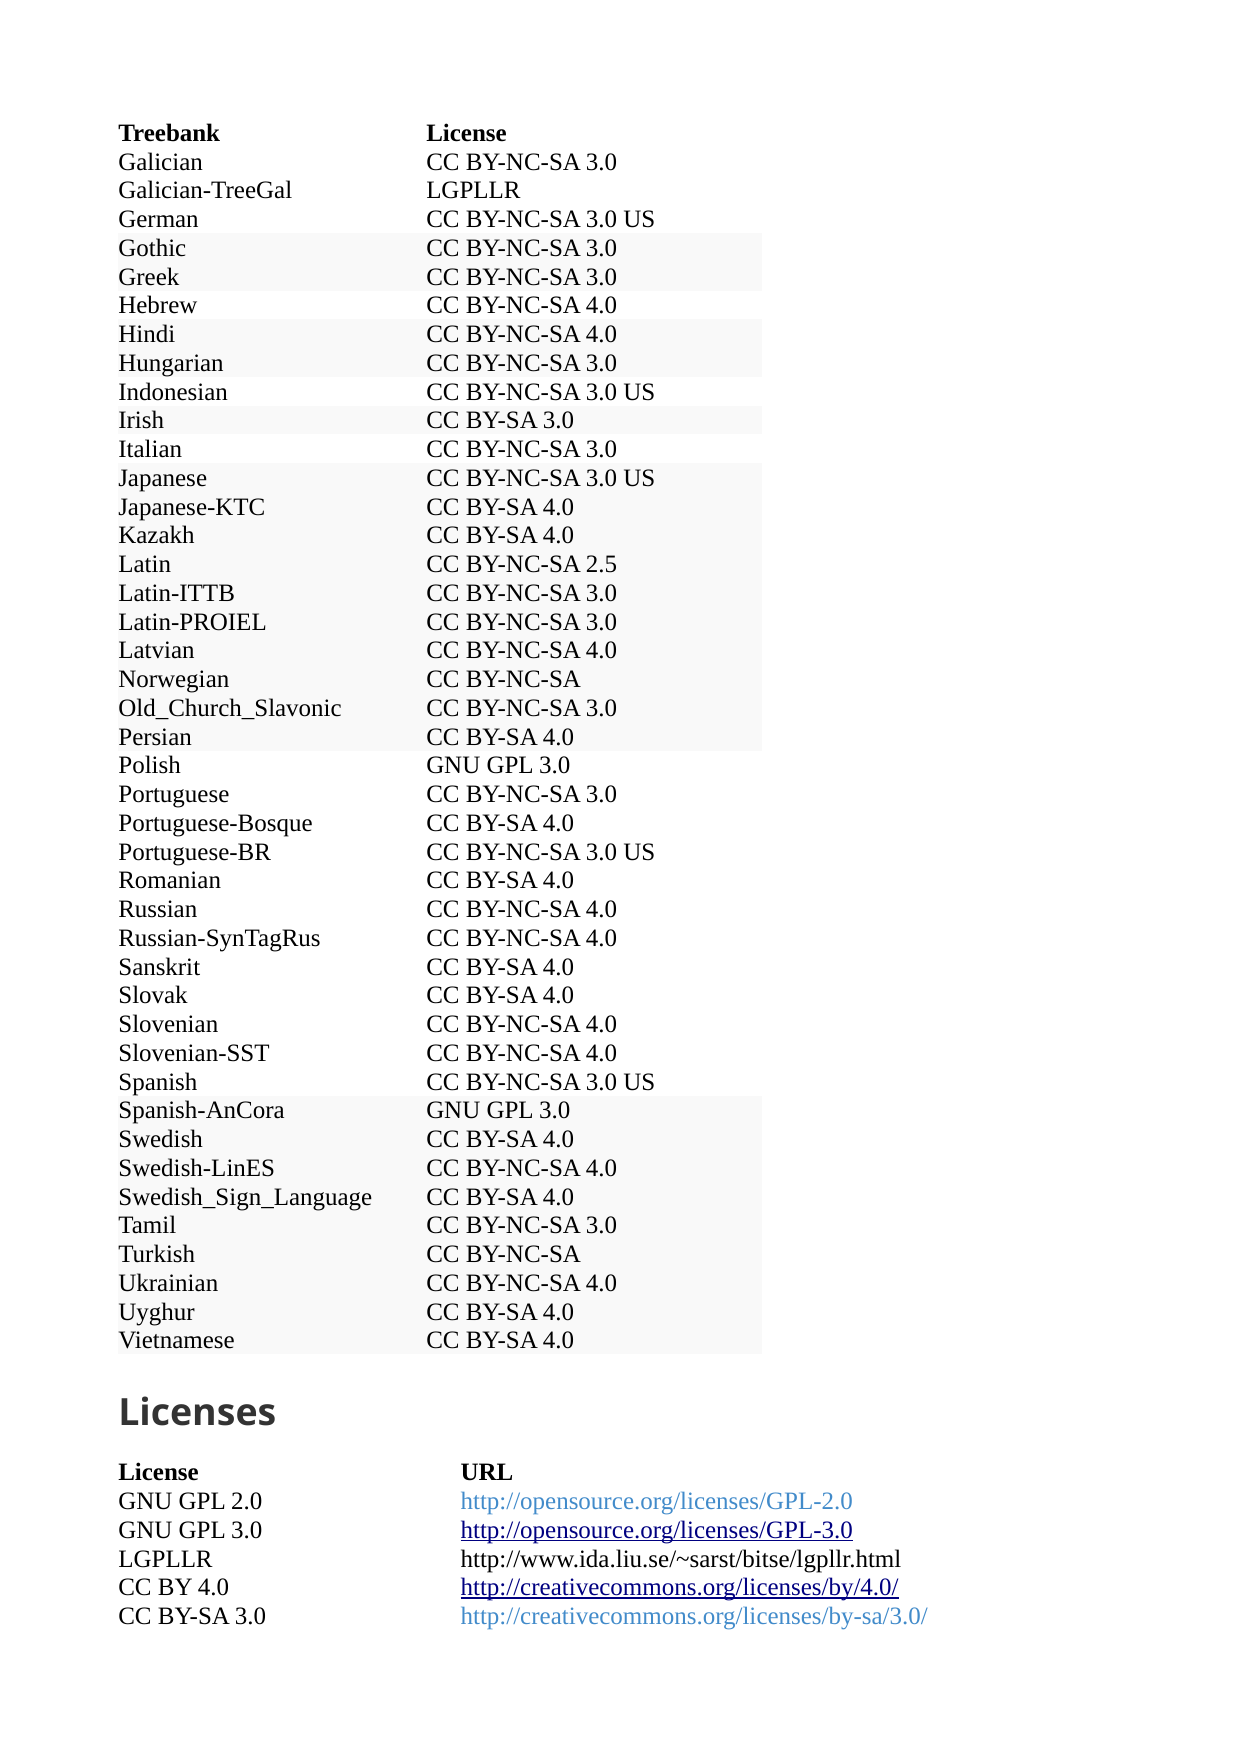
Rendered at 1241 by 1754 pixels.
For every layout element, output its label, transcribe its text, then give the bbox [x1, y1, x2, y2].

table_cell CC BY-SA 3.0 [118, 1601, 460, 1630]
table_cell Italian [118, 434, 426, 463]
table_cell Portuguese [118, 779, 426, 808]
table_cell Spanish [118, 1067, 426, 1096]
table_cell http://www.ida.liu.se/~sarst/bitse/lgpllr.html [460, 1544, 1051, 1572]
table_cell Uyghur [118, 1297, 426, 1326]
table_cell CC BY-NC-SA 3.0 [426, 607, 762, 636]
table_cell LGPLLR [426, 176, 762, 204]
table_cell CC BY-NC-SA 4.0 [426, 319, 762, 348]
table_cell Ukrainian [118, 1268, 426, 1297]
table_cell Polish [118, 751, 426, 779]
table_cell CC BY-SA 3.0 [426, 406, 762, 434]
table_cell CC BY-NC-SA 3.0 [426, 779, 762, 808]
table_cell Romanian [118, 866, 426, 894]
table_cell CC BY-NC-SA 3.0 US [426, 837, 762, 866]
table_header License [426, 118, 762, 147]
subtitle Licenses [118, 1386, 1122, 1437]
table_cell Portuguese-BR [118, 837, 426, 866]
table_cell CC BY-NC-SA 3.0 [426, 434, 762, 463]
table_header Treebank [118, 118, 426, 147]
table_cell Latvian [118, 636, 426, 664]
table_cell CC BY-NC-SA 4.0 [426, 1009, 762, 1038]
table_cell CC BY-SA 4.0 [426, 722, 762, 751]
table_cell Swedish-LinES [118, 1153, 426, 1182]
table_cell Vietnamese [118, 1326, 426, 1354]
table_cell http://creativecommons.org/licenses/by/4.0/ [460, 1573, 1051, 1601]
table_cell Sanskrit [118, 952, 426, 981]
table_cell Hindi [118, 319, 426, 348]
table_cell CC BY-NC-SA 2.5 [426, 549, 762, 578]
table_cell Old_Church_Slavonic [118, 693, 426, 722]
table_cell GNU GPL 3.0 [426, 1096, 762, 1124]
table_cell CC BY-NC-SA 4.0 [426, 1038, 762, 1067]
table_cell http://opensource.org/licenses/GPL-3.0 [460, 1515, 1051, 1544]
table_cell CC BY-NC-SA 3.0 [426, 262, 762, 291]
table_cell CC BY-NC-SA 3.0 [426, 348, 762, 377]
table_cell Hungarian [118, 348, 426, 377]
table_cell http://opensource.org/licenses/GPL-2.0 [460, 1486, 1051, 1515]
table_cell CC BY-SA 4.0 [426, 1297, 762, 1326]
table_cell CC BY-SA 4.0 [426, 866, 762, 894]
table_cell Tamil [118, 1211, 426, 1239]
table_cell Russian-SynTagRus [118, 923, 426, 952]
table_cell CC BY-NC-SA 3.0 US [426, 377, 762, 406]
table_cell Swedish_Sign_Language [118, 1182, 426, 1211]
table_cell CC BY-NC-SA 3.0 [426, 233, 762, 262]
table_cell CC BY-NC-SA 4.0 [426, 894, 762, 923]
table_cell German [118, 204, 426, 233]
table_cell Slovenian [118, 1009, 426, 1038]
table_cell CC BY-NC-SA 3.0 [426, 147, 762, 176]
table_cell LGPLLR [118, 1544, 460, 1572]
table_cell CC BY-NC-SA 4.0 [426, 636, 762, 664]
table_cell Latin-PROIEL [118, 607, 426, 636]
table_cell CC BY-SA 4.0 [426, 1124, 762, 1153]
table_cell CC BY-NC-SA [426, 1239, 762, 1268]
table_cell CC BY-SA 4.0 [426, 1326, 762, 1354]
table_cell GNU GPL 3.0 [426, 751, 762, 779]
table_cell CC BY-SA 4.0 [426, 981, 762, 1009]
table_cell CC BY-SA 4.0 [426, 521, 762, 549]
table_cell CC BY-NC-SA 3.0 [426, 578, 762, 607]
table_cell GNU GPL 2.0 [118, 1486, 460, 1515]
table_cell CC BY-NC-SA 3.0 [426, 693, 762, 722]
table_cell CC BY-SA 4.0 [426, 1182, 762, 1211]
table_cell Japanese-KTC [118, 492, 426, 521]
table_cell CC BY-SA 4.0 [426, 808, 762, 837]
table_cell CC BY 4.0 [118, 1573, 460, 1601]
table_cell GNU GPL 3.0 [118, 1515, 460, 1544]
table_cell Japanese [118, 463, 426, 492]
table_cell Slovenian-SST [118, 1038, 426, 1067]
table_cell Norwegian [118, 664, 426, 693]
table_cell CC BY-SA 4.0 [426, 952, 762, 981]
table_cell Turkish [118, 1239, 426, 1268]
table_header URL [460, 1458, 1051, 1486]
table_cell CC BY-NC-SA 3.0 US [426, 204, 762, 233]
table_cell CC BY-SA 4.0 [426, 492, 762, 521]
table_cell CC BY-NC-SA 4.0 [426, 1268, 762, 1297]
table_cell Latin [118, 549, 426, 578]
table_cell CC BY-NC-SA 4.0 [426, 923, 762, 952]
table_cell CC BY-NC-SA [426, 664, 762, 693]
table_cell CC BY-NC-SA 3.0 US [426, 1067, 762, 1096]
table_cell Kazakh [118, 521, 426, 549]
table_cell Portuguese-Bosque [118, 808, 426, 837]
table_cell Persian [118, 722, 426, 751]
table_cell Swedish [118, 1124, 426, 1153]
table_cell Hebrew [118, 291, 426, 319]
table_cell Greek [118, 262, 426, 291]
table_cell http://creativecommons.org/licenses/by-sa/3.0/ [460, 1601, 1051, 1630]
table_cell Galician-TreeGal [118, 176, 426, 204]
table_cell Indonesian [118, 377, 426, 406]
table_cell Gothic [118, 233, 426, 262]
table_cell Latin-ITTB [118, 578, 426, 607]
table_cell Slovak [118, 981, 426, 1009]
table_cell Galician [118, 147, 426, 176]
table_header License [118, 1458, 460, 1486]
table_cell CC BY-NC-SA 3.0 US [426, 463, 762, 492]
table_cell Spanish-AnCora [118, 1096, 426, 1124]
table_cell Irish [118, 406, 426, 434]
table_cell CC BY-NC-SA 3.0 [426, 1211, 762, 1239]
table_cell CC BY-NC-SA 4.0 [426, 1153, 762, 1182]
table_cell Russian [118, 894, 426, 923]
table_cell CC BY-NC-SA 4.0 [426, 291, 762, 319]
